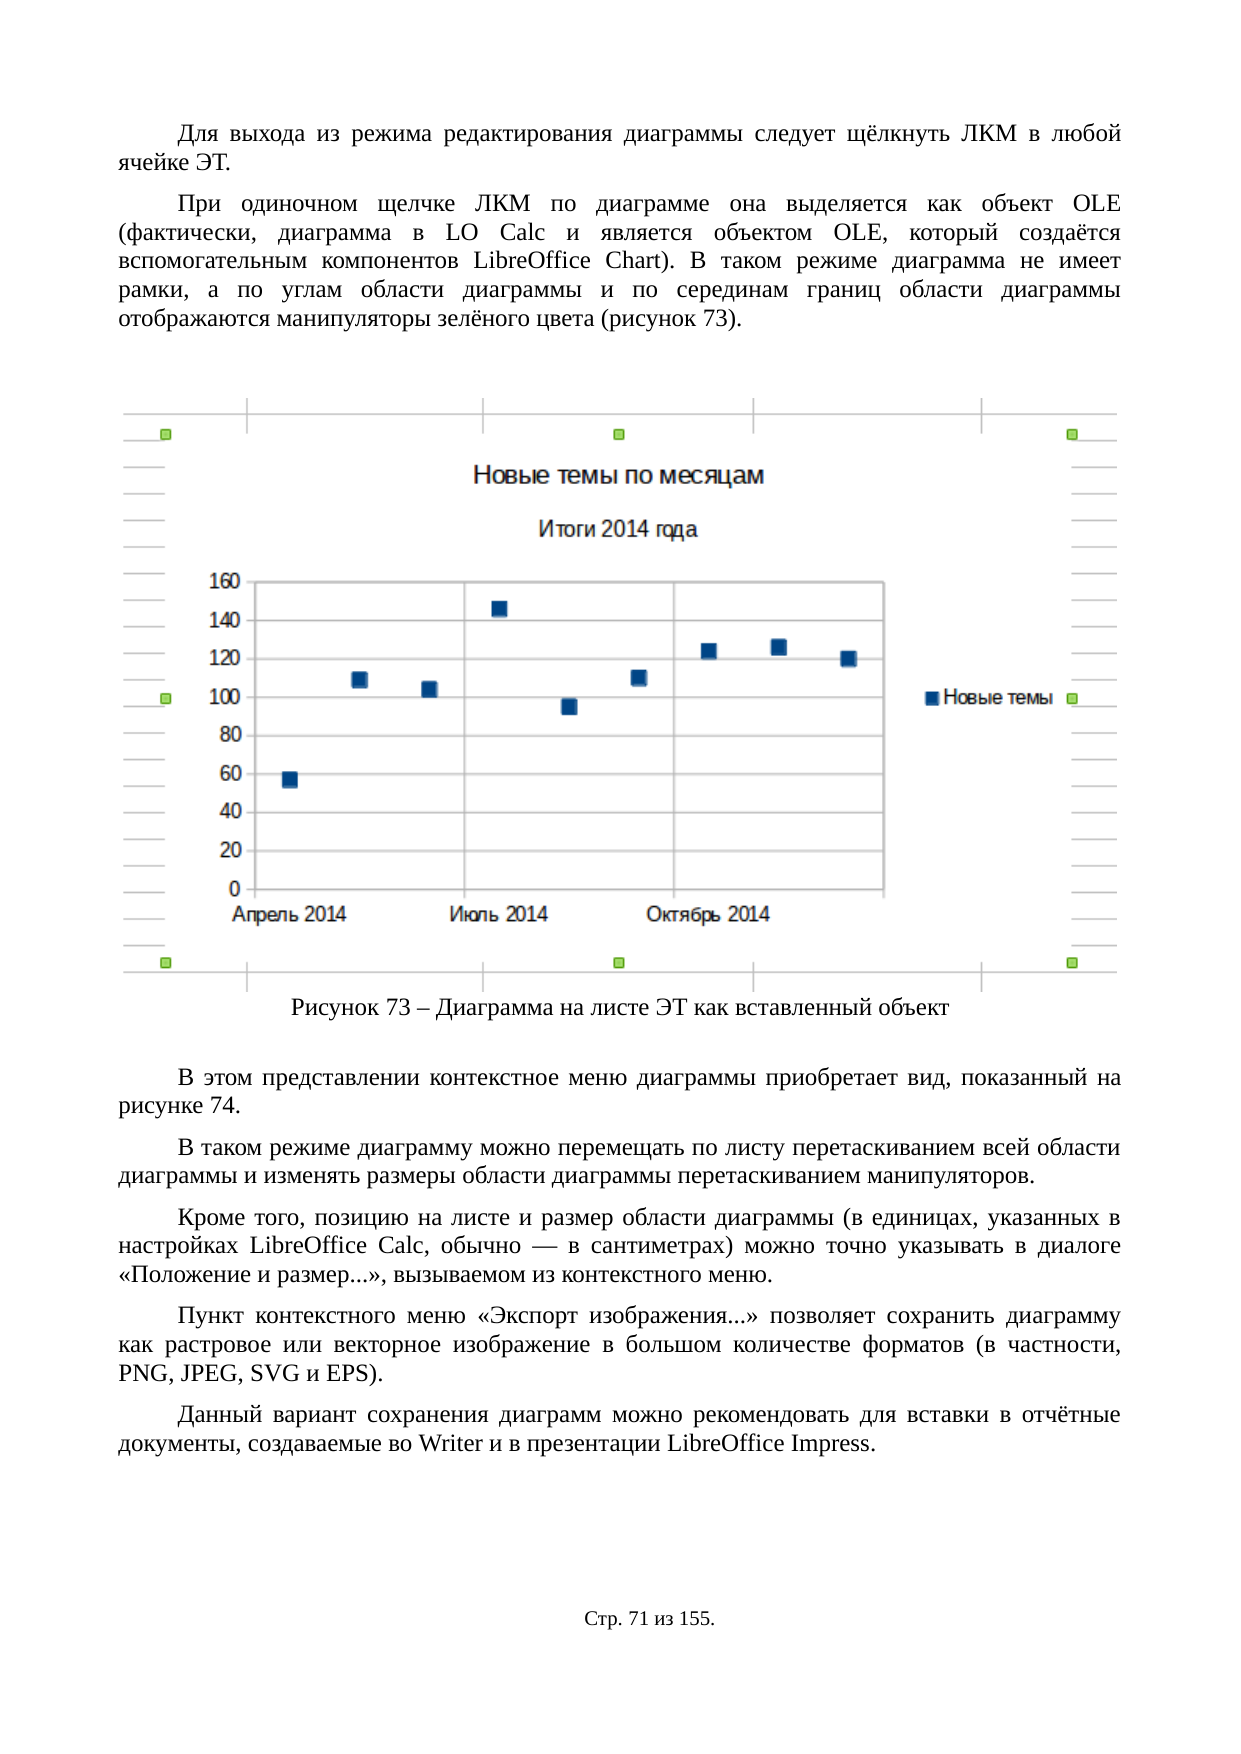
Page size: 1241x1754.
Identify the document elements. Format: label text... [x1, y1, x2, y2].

text Данный вариант сохранения диаграмм можно рекомендовать для вставки в отчётные документы, создаваемые во Writer и в презентации LibreOffice Impress. [118, 1399, 1122, 1457]
text Кроме того, позицию на листе и размер области диаграммы (в единицах, указанных в настройках LibreOffice Calc, обычно — в сантиметрах) можно точно указывать в диалоге «Положение и размер...», вызываемом из контекстного меню. [118, 1202, 1122, 1288]
text В таком режиме диаграмму можно перемещать по листу перетаскиванием всей области диаграммы и изменять размеры области диаграммы перетаскиванием манипуляторов. [118, 1132, 1122, 1189]
text В этом представлении контекстное меню диаграммы приобретает вид, показанный на рисунке 74. [118, 1062, 1122, 1119]
text Рисунок 73 – Диаграмма на листе ЭТ как вставленный объект [123, 992, 1117, 1021]
picture [123, 398, 1117, 992]
text Пункт контекстного меню «Экспорт изображения...» позволяет сохранить диаграмму как растровое или векторное изображение в большом количестве форматов (в частности, PNG, JPEG, SVG и EPS). [118, 1301, 1122, 1387]
text Для выхода из режима редактирования диаграммы следует щёлкнуть ЛКМ в любой ячейке ЭТ. [118, 118, 1122, 176]
text При одиночном щелчке ЛКМ по диаграмме она выделяется как объект OLE (фактически, диаграмма в LO Calc и является объектом OLE, который создаётся вспомогательным компонентов LibreOffice Chart). В таком режиме диаграмма не имеет рамки, а по углам области диаграммы и по серединам границ области диаграммы отображаются манипуляторы зелёного цвета (рисунок 73). [118, 188, 1122, 332]
